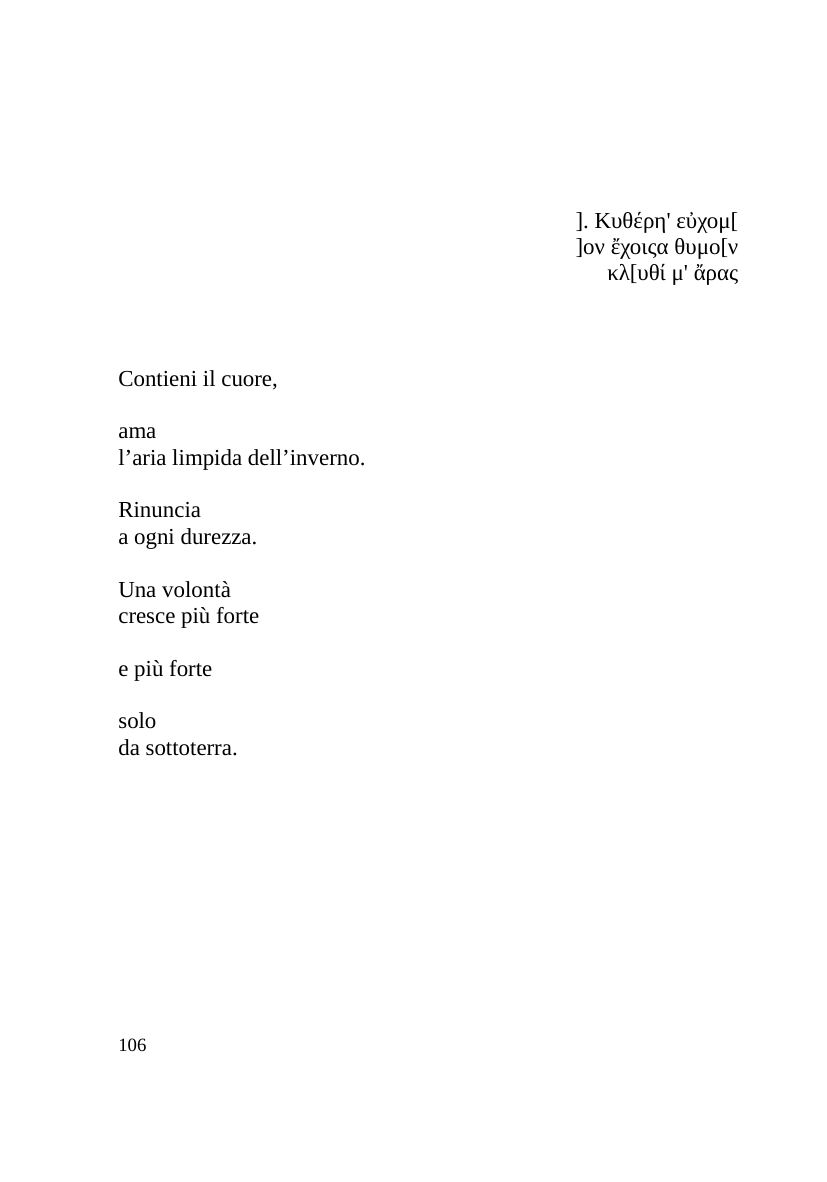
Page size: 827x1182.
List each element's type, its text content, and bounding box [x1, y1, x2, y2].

text cresce più forte [88, 602, 738, 628]
text l’aria limpida dell’inverno. [88, 444, 738, 470]
text a ogni durezza. [88, 523, 738, 549]
text ]. Κυθέρη' εὐχομ[ [88, 207, 738, 233]
text da sottoterra. [88, 734, 738, 760]
text solo [88, 707, 738, 734]
text κλ[υθί μ' ἄρας [88, 259, 738, 286]
text ama [88, 417, 738, 444]
text ]ον ἔχοιςα θυμο[ν [88, 233, 738, 259]
text Contieni il cuore, [88, 365, 738, 391]
text Rinuncia [88, 497, 738, 523]
text e più forte [88, 655, 738, 681]
text Una volontà [88, 576, 738, 602]
